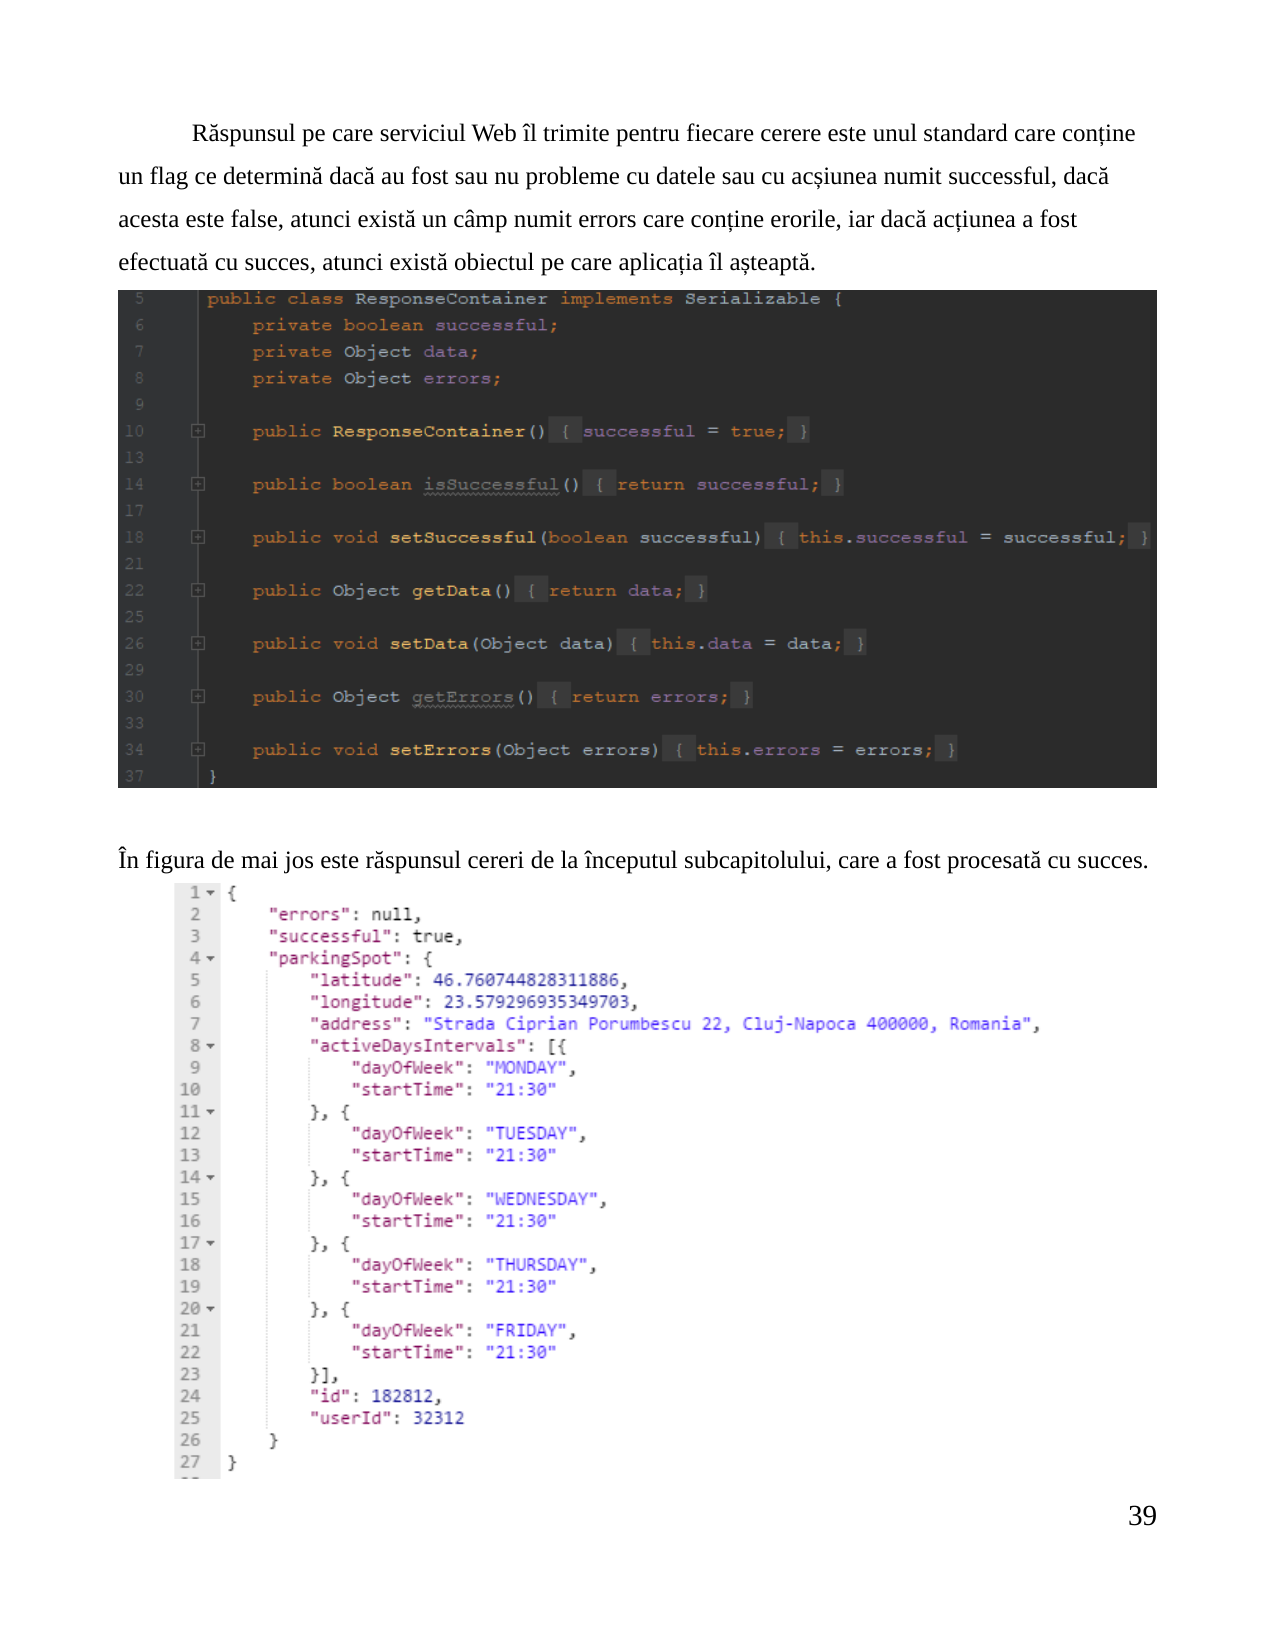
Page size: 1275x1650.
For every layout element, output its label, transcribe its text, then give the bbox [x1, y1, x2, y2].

picture [174, 883, 1050, 1479]
text În figura de mai jos este răspunsul cereri de la începutul subcapitolului, care a fost procesată cu succes. [118, 845, 1157, 874]
text Răspunsul pe care serviciul Web îl trimite pentru fiecare cerere este unul standard care conține un flag ce determină dacă au fost sau nu probleme cu datele sau cu acșiunea numit successful, dacă acesta este false, atunci există un câmp numit errors care conține erorile, iar dacă acțiunea a fost efectuată cu succes, atunci există obiectul pe care aplicația îl așteaptă. [118, 118, 1157, 276]
picture [118, 290, 1157, 788]
